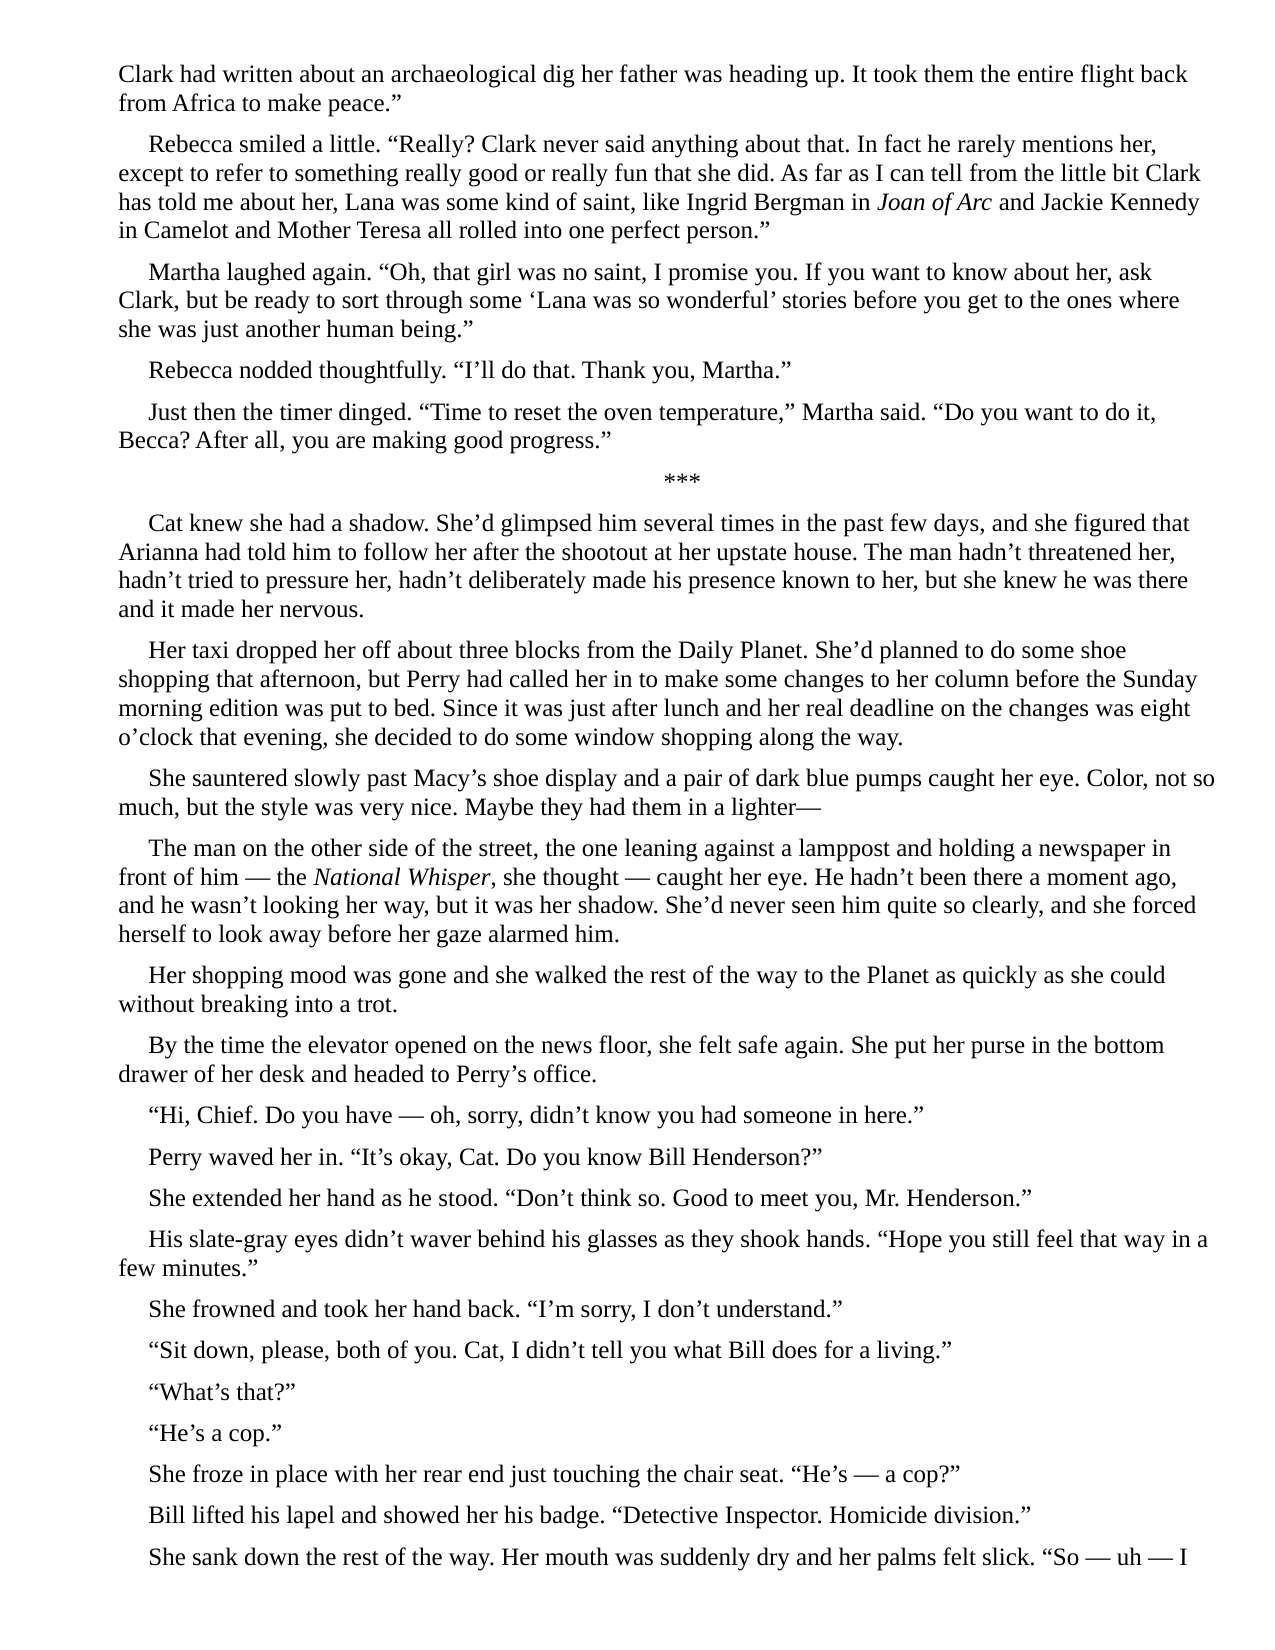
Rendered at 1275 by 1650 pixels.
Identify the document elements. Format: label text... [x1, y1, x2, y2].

text Cat knew she had a shadow. She’d glimpsed him several times in the past few days, and she figured that Arianna had told him to follow her after the shootout at her upstate house. The man hadn’t threatened her, hadn’t tried to pressure her, hadn’t deliberately made his presence known to her, but she knew he was there and it made her nervous. [118, 508, 1216, 623]
text By the time the elevator opened on the news floor, she felt safe again. She put her purse in the bottom drawer of her desk and headed to Perry’s office. [118, 1030, 1216, 1088]
text She frowned and took her hand back. “I’m sorry, I don’t understand.” [118, 1294, 1216, 1323]
text “What’s that?” [118, 1377, 1216, 1405]
text “He’s a cop.” [118, 1418, 1216, 1447]
text Perry waved her in. “It’s okay, Cat. Do you know Bill Henderson?” [118, 1142, 1216, 1170]
text She sauntered slowly past Macy’s shoe display and a pair of dark blue pumps caught her eye. Color, not so much, but the style was very nice. Maybe they had them in a lighter— [118, 763, 1216, 820]
text She extended her hand as he stood. “Don’t think so. Good to meet you, Mr. Henderson.” [118, 1183, 1216, 1212]
text “Hi, Chief. Do you have — oh, sorry, didn’t know you had someone in here.” [118, 1100, 1216, 1129]
text Rebecca smiled a little. “Really? Clark never said anything about that. In fact he rarely mentions her, except to refer to something really good or really fun that she did. As far as I can tell from the little bit Clark has told me about her, Lana was some kind of saint, like Ingrid Bergman in Joan of Arc and Jackie Kennedy in Camelot and Mother Teresa all rolled into one perfect person.” [118, 129, 1216, 244]
text Just then the timer dinged. “Time to reset the oven temperature,” Martha said. “Do you want to do it, Becca? After all, you are making good progress.” [118, 397, 1216, 454]
text “Sit down, please, both of you. Cat, I didn’t tell you what Bill does for a living.” [118, 1335, 1216, 1364]
text Bill lifted his lapel and showed her his badge. “Detective Inspector. Homicide division.” [118, 1500, 1216, 1529]
text Clark had written about an archaeological dig her father was heading up. It took them the entire flight back from Africa to make peace.” [118, 59, 1216, 117]
text She froze in place with her rear end just touching the chair seat. “He’s — a cop?” [118, 1459, 1216, 1488]
text Rebecca nodded thoughtfully. “I’ll do that. Thank you, Martha.” [118, 355, 1216, 384]
text Her taxi dropped her off about three blocks from the Daily Planet. She’d planned to do some shoe shopping that afternoon, but Perry had called her in to make some changes to her column before the Sunday morning edition was put to bed. Since it was just after lunch and her real deadline on the changes was eight o’clock that evening, she decided to do some window shopping along the way. [118, 635, 1216, 750]
text His slate-gray eyes didn’t waver behind his glasses as they shook hands. “Hope you still feel that way in a few minutes.” [118, 1224, 1216, 1282]
text The man on the other side of the street, the one leaning against a lamppost and holding a newspaper in front of him — the National Whisper, she thought — caught her eye. He hadn’t been there a moment ago, and he wasn’t looking her way, but it was her shadow. She’d never seen him quite so clearly, and she forced herself to look away before her gaze alarmed him. [118, 833, 1216, 948]
text Her shopping mood was gone and she walked the rest of the way to the Planet as quickly as she could without breaking into a trot. [118, 960, 1216, 1018]
text *** [118, 467, 1216, 495]
text Martha laughed again. “Oh, that girl was no saint, I promise you. If you want to know about her, ask Clark, but be ready to sort through some ‘Lana was so wonderful’ stories before you get to the ones where she was just another human being.” [118, 257, 1216, 343]
text She sank down the rest of the way. Her mouth was suddenly dry and her palms felt slick. “So — uh — I [118, 1542, 1216, 1570]
